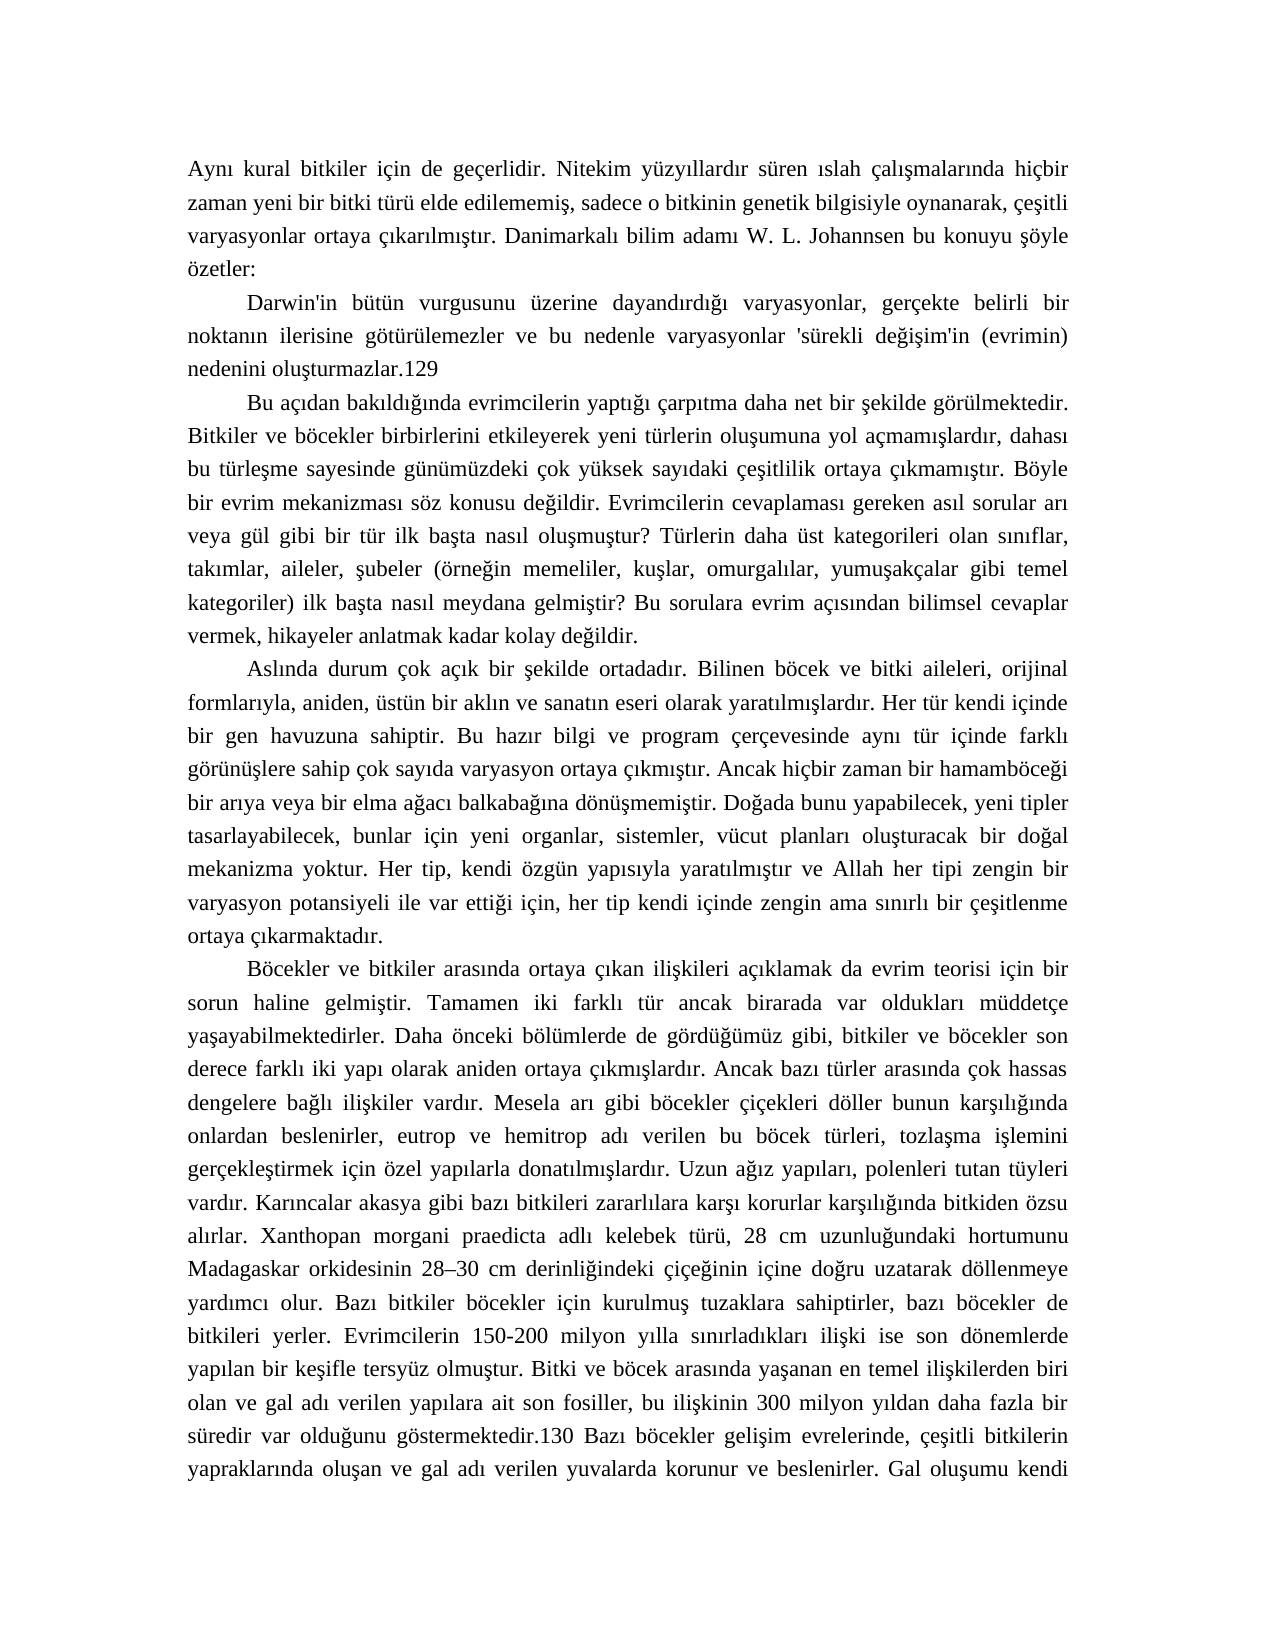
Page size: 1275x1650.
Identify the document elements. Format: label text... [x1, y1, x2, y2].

text Bu açıdan bakıldığında evrimcilerin yaptığı çarpıtma daha net bir şekilde görülmektedir. Bitkiler ve böcekler birbirlerini etkileyerek yeni türlerin oluşumuna yol açmamışlardır, dahası bu türleşme sayesinde günümüzdeki çok yüksek sayıdaki çeşitlilik ortaya çıkmamıştır. Böyle bir evrim mekanizması söz konusu değildir. Evrimcilerin cevaplaması gereken asıl sorular arı veya gül gibi bir tür ilk başta nasıl oluşmuştur? Türlerin daha üst kategorileri olan sınıflar, takımlar, aileler, şubeler (örneğin memeliler, kuşlar, omurgalılar, yumuşakçalar gibi temel kategoriler) ilk başta nasıl meydana gelmiştir? Bu sorulara evrim açısından bilimsel cevaplar vermek, hikayeler anlatmak kadar kolay değildir. [187, 383, 1070, 650]
text Aslında durum çok açık bir şekilde ortadadır. Bilinen böcek ve bitki aileleri, orijinal formlarıyla, aniden, üstün bir aklın ve sanatın eseri olarak yaratılmışlardır. Her tür kendi içinde bir gen havuzuna sahiptir. Bu hazır bilgi ve program çerçevesinde aynı tür içinde farklı görünüşlere sahip çok sayıda varyasyon ortaya çıkmıştır. Ancak hiçbir zaman bir hamamböceği bir arıya veya bir elma ağacı balkabağına dönüşmemiştir. Doğada bunu yapabilecek, yeni tipler tasarlayabilecek, bunlar için yeni organlar, sistemler, vücut planları oluşturacak bir doğal mekanizma yoktur. Her tip, kendi özgün yapısıyla yaratılmıştır ve Allah her tipi zengin bir varyasyon potansiyeli ile var ettiği için, her tip kendi içinde zengin ama sınırlı bir çeşitlenme ortaya çıkarmaktadır. [187, 650, 1070, 950]
text Böcekler ve bitkiler arasında ortaya çıkan ilişkileri açıklamak da evrim teorisi için bir sorun haline gelmiştir. Tamamen iki farklı tür ancak birarada var oldukları müddetçe yaşayabilmektedirler. Daha önceki bölümlerde de gördüğümüz gibi, bitkiler ve böcekler son derece farklı iki yapı olarak aniden ortaya çıkmışlardır. Ancak bazı türler arasında çok hassas dengelere bağlı ilişkiler vardır. Mesela arı gibi böcekler çiçekleri döller bunun karşılığında onlardan beslenirler, eutrop ve hemitrop adı verilen bu böcek türleri, tozlaşma işlemini gerçekleştirmek için özel yapılarla donatılmışlardır. Uzun ağız yapıları, polenleri tutan tüyleri vardır. Karıncalar akasya gibi bazı bitkileri zararlılara karşı korurlar karşılığında bitkiden özsu alırlar. Xanthopan morgani praedicta adlı kelebek türü, 28 cm uzunluğundaki hortumunu Madagaskar orkidesinin 28–30 cm derinliğindeki çiçeğinin içine doğru uzatarak döllenmeye yardımcı olur. Bazı bitkiler böcekler için kurulmuş tuzaklara sahiptirler, bazı böcekler de bitkileri yerler. Evrimcilerin 150-200 milyon yılla sınırladıkları ilişki ise son dönemlerde yapılan bir keşifle tersyüz olmuştur. Bitki ve böcek arasında yaşanan en temel ilişkilerden biri olan ve gal adı verilen yapılara ait son fosiller, bu ilişkinin 300 milyon yıldan daha fazla bir süredir var olduğunu göstermektedir.130 Bazı böcekler gelişim evrelerinde, çeşitli bitkilerin yapraklarında oluşan ve gal adı verilen yuvalarda korunur ve beslenirler. Gal oluşumu kendi [187, 950, 1070, 1483]
text Darwin'in bütün vurgusunu üzerine dayandırdığı varyasyonlar, gerçekte belirli bir noktanın ilerisine götürülemezler ve bu nedenle varyasyonlar 'sürekli değişim'in (evrimin) nedenini oluşturmazlar.129 [187, 283, 1070, 383]
text Aynı kural bitkiler için de geçerlidir. Nitekim yüzyıllardır süren ıslah çalışmalarında hiçbir zaman yeni bir bitki türü elde edilememiş, sadece o bitkinin genetik bilgisiyle oynanarak, çeşitli varyasyonlar ortaya çıkarılmıştır. Danimarkalı bilim adamı W. L. Johannsen bu konuyu şöyle özetler: [187, 150, 1070, 283]
